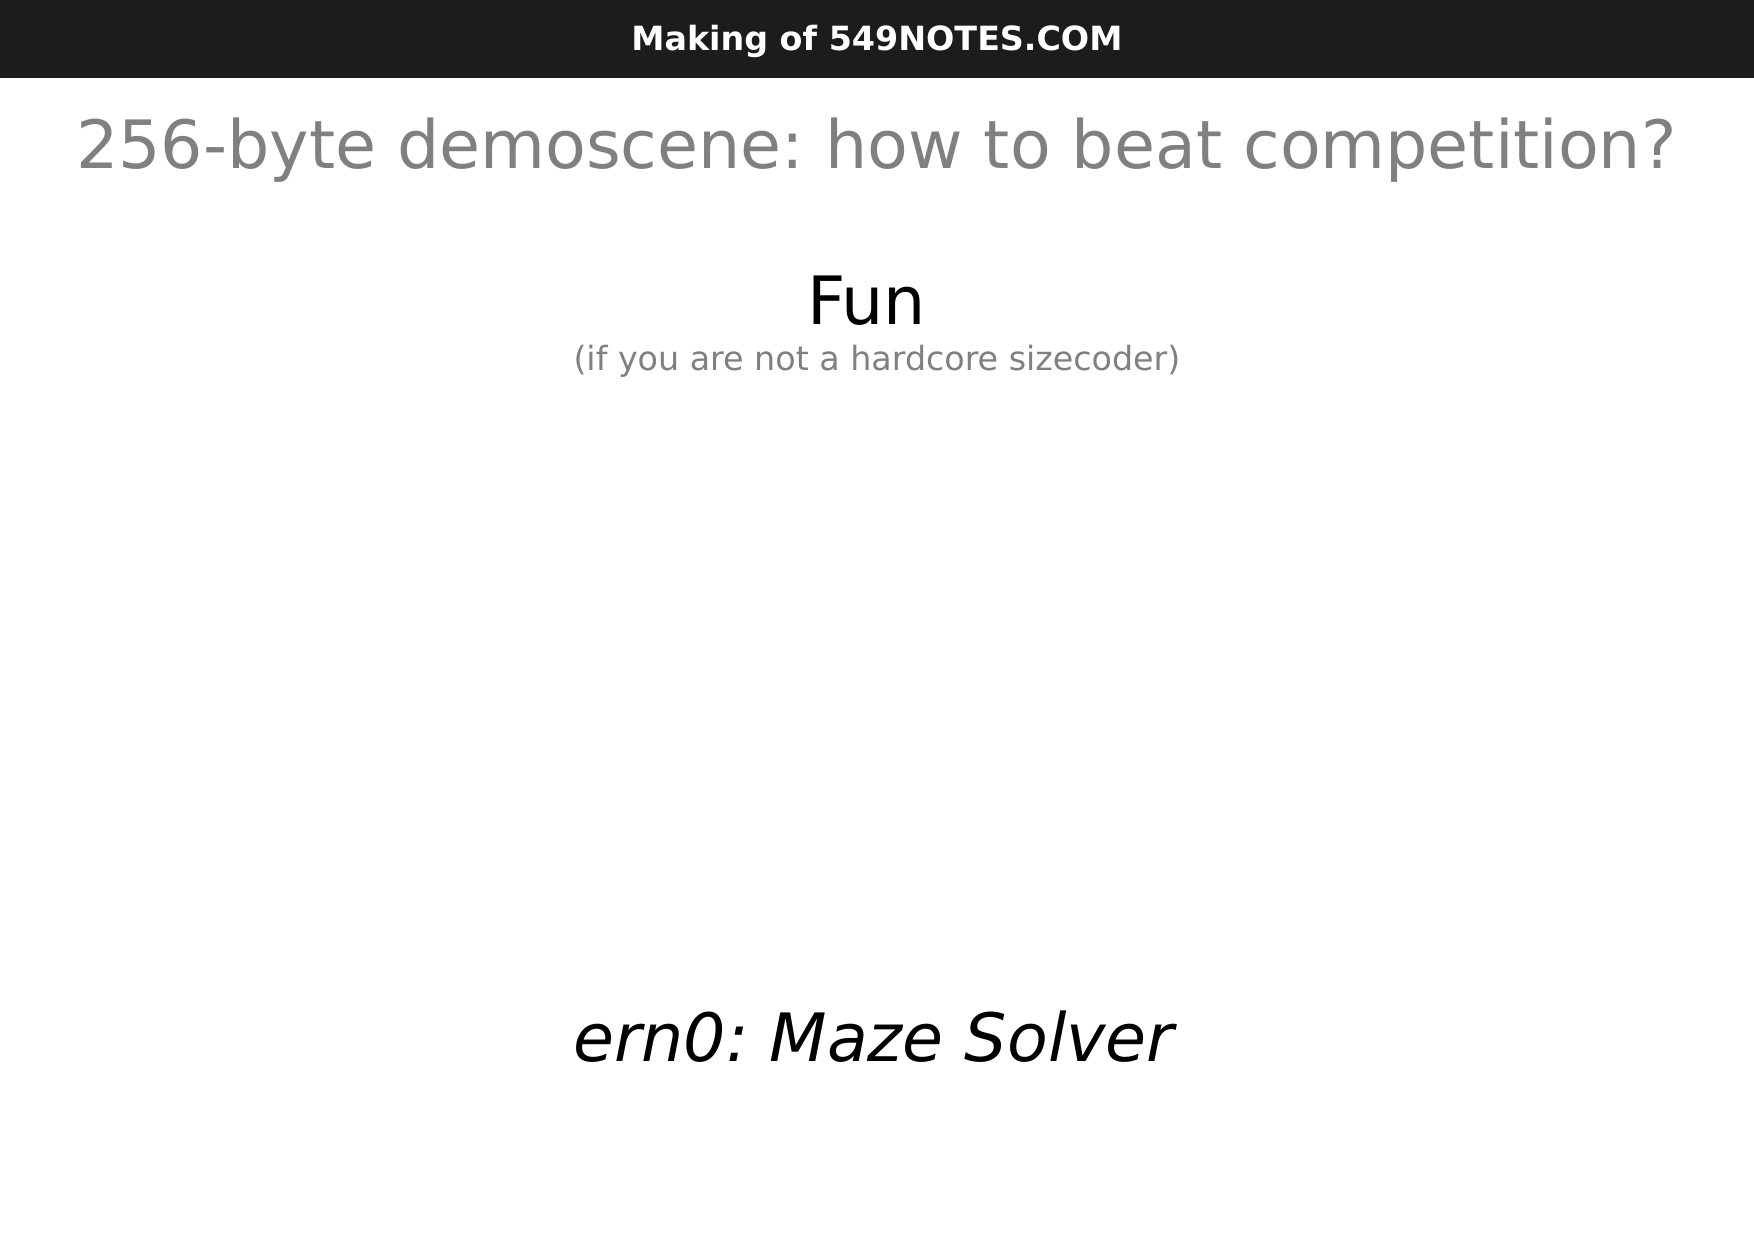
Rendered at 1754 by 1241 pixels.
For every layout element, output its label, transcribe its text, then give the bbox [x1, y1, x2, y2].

text 256-byte demoscene: how to beat competition? [0, 107, 1754, 185]
text ern0: Maze Solver [0, 999, 1754, 1077]
text Fun [0, 262, 1754, 340]
text (if you are not a hardcore sizecoder) [0, 340, 1754, 379]
